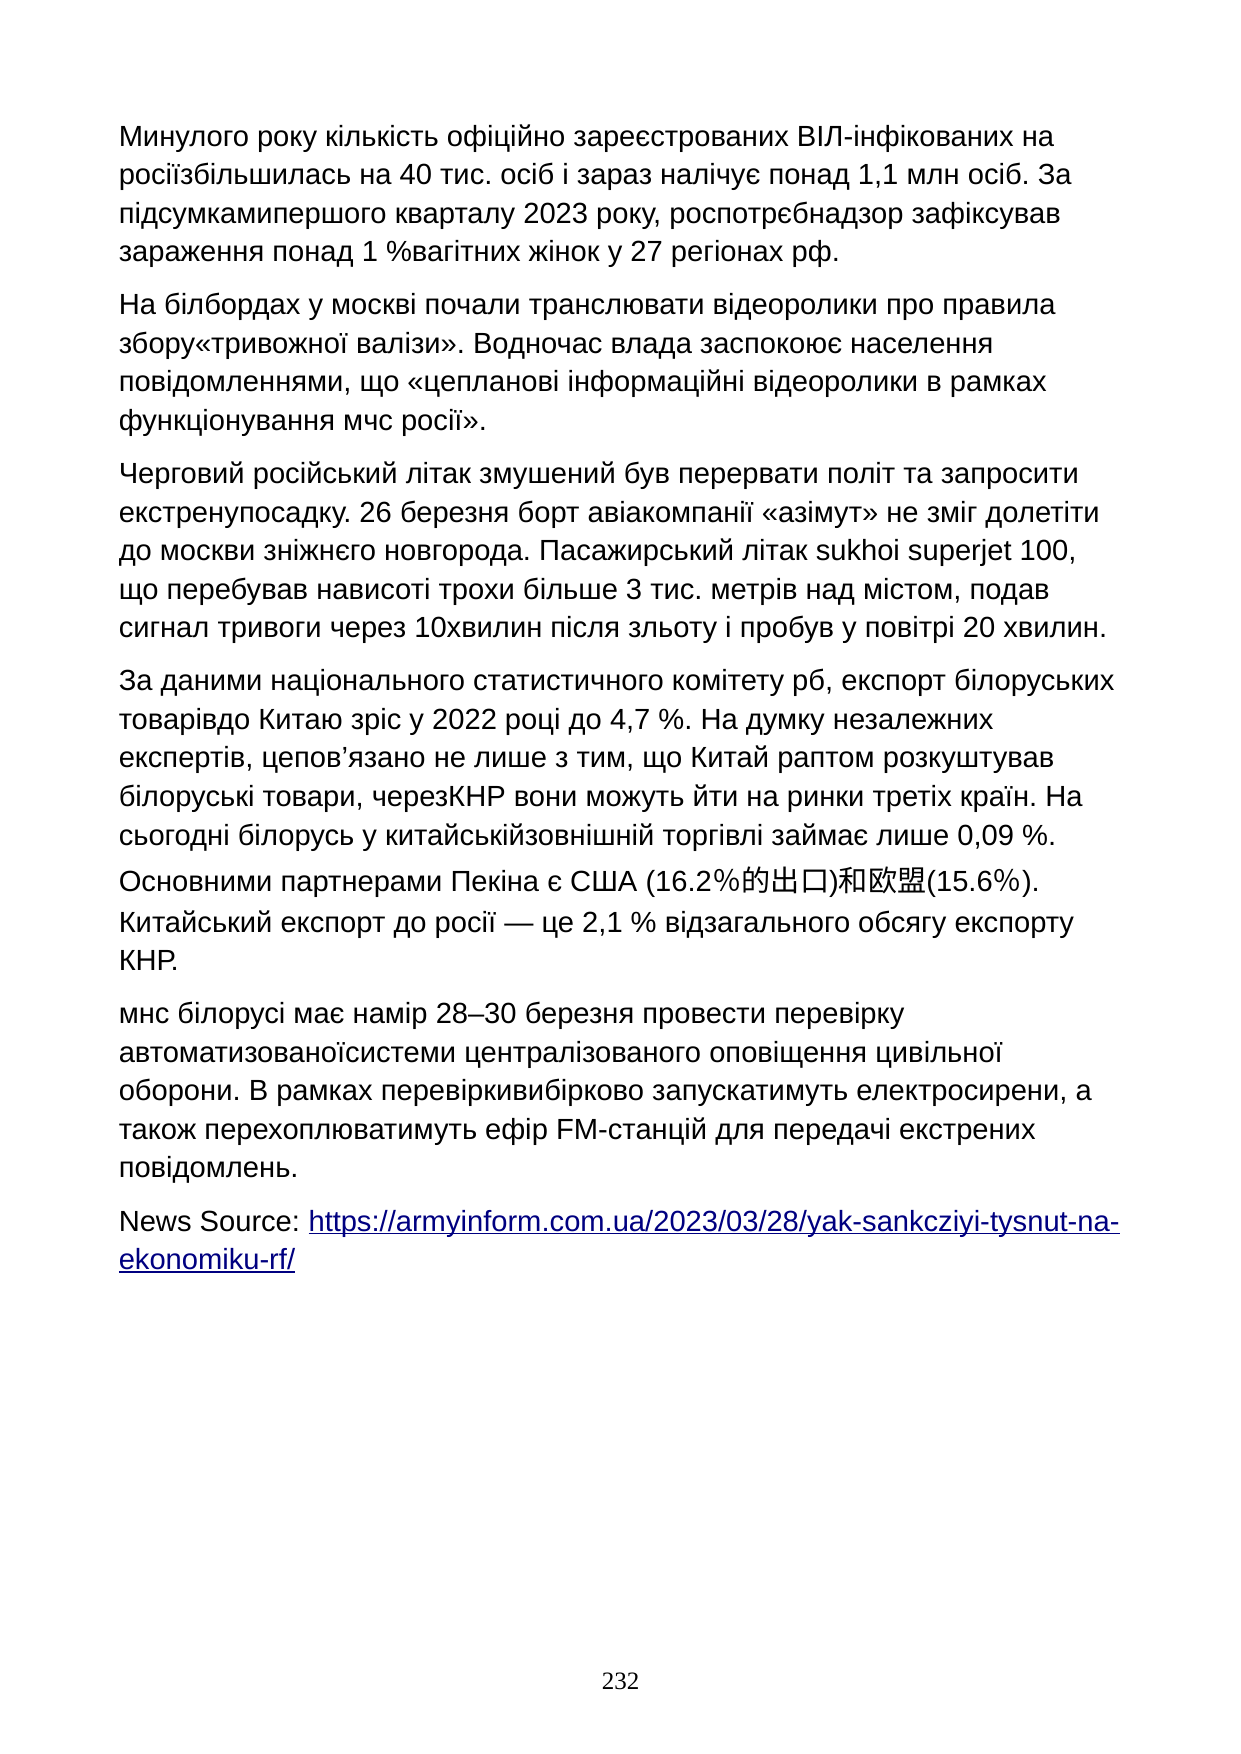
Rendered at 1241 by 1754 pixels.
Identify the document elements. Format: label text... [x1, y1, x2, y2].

text News Source: https://armyinform.com.ua/2023/03/28/yak-sankcziyi-tysnut-na-ekonomiku-rf/ [118, 1203, 1122, 1276]
text мнс білорусі має намір 28–30 березня провести перевірку автоматизованоїсистеми централізованого оповіщення цивільної оборони. В рамках перевіркивибірково запускатимуть електросирени, а також перехоплюватимуть ефір FM-станцій для передачі екстрених повідомлень. [118, 996, 1122, 1184]
text Черговий російський літак змушений був перервати політ та запросити екстренупосадку. 26 березня борт авіакомпанії «азімут» не зміг долетіти до москви зніжнєго новгорода. Пасажирський літак sukhoi superjet 100, що перебував нависоті трохи більше 3 тис. метрів над містом, подав сигнал тривоги через 10хвилин після зльоту і пробув у повітрі 20 хвилин. [118, 456, 1122, 644]
text На білбордах у москві почали транслювати відеоролики про правила збору«тривожної валізи». Водночас влада заспокоює населення повідомленнями, що «цепланові інформаційні відеоролики в рамках функціонування мчс росії». [118, 287, 1122, 436]
text За даними національного статистичного комітету рб, експорт білоруських товарівдо Китаю зріс у 2022 році до 4,7 %. На думку незалежних експертів, цепов’язано не лише з тим, що Китай раптом розкуштував білоруські товари, черезКНР вони можуть йти на ринки третіх країн. На сьогодні білорусь у китайськійзовнішній торгівлі займає лише 0,09 %. Основними партнерами Пекіна є США (16.2％的出口)和欧盟(15.6％). Китайський експорт до росії — це 2,1 % відзагального обсягу експорту КНР. [118, 663, 1122, 977]
text Минулого року кількість офіційно зареєстрованих ВІЛ-інфікованих на росіїзбільшилась на 40 тис. осіб і зараз налічує понад 1,1 млн осіб. За підсумкамипершого кварталу 2023 року, роспотрєбнадзор зафіксував зараження понад 1 %вагітних жінок у 27 регіонах рф. [118, 118, 1122, 268]
